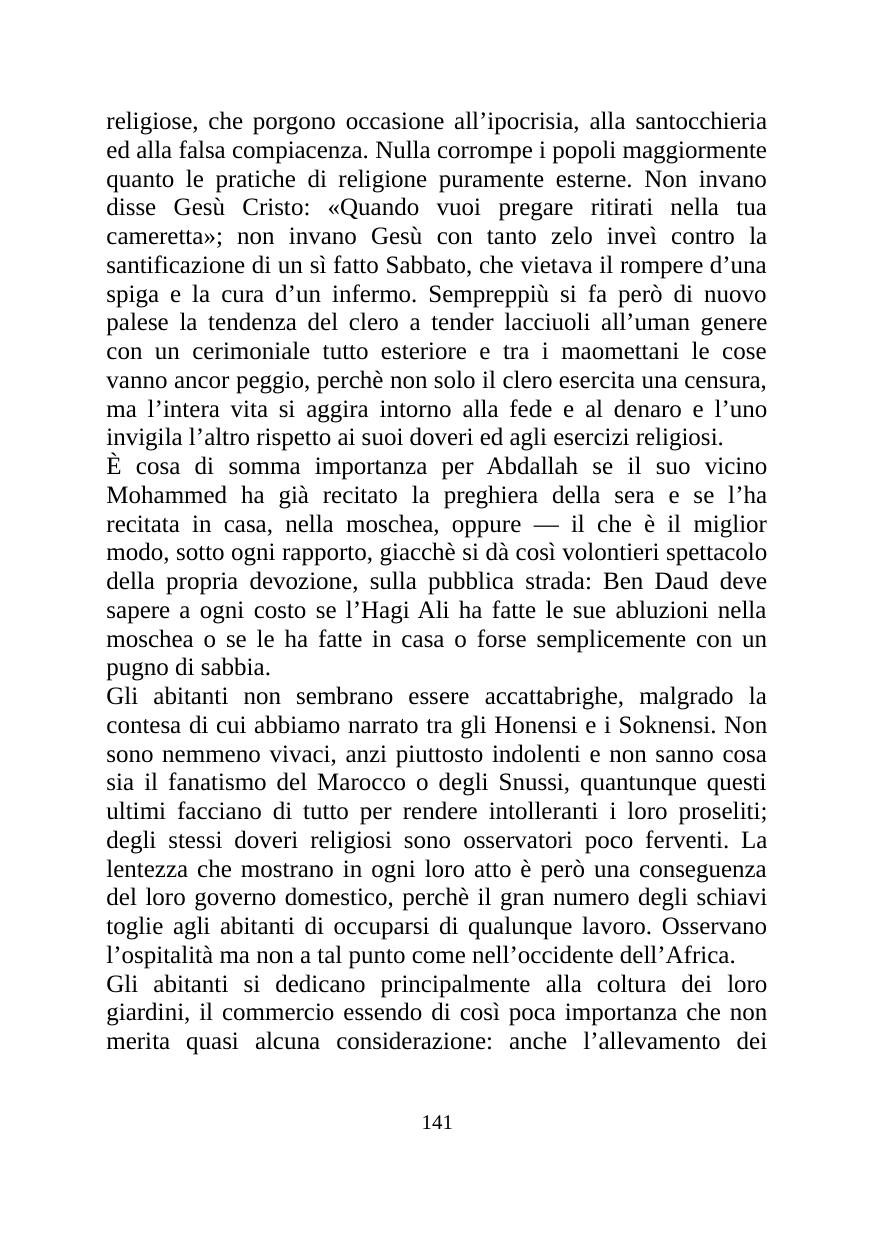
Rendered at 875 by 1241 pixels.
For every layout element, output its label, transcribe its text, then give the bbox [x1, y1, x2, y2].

text religiose, che porgono occasione all’ipocrisia, alla santocchieria ed alla falsa compiacenza. Nulla corrompe i popoli maggiormente quanto le pratiche di religione puramente esterne. Non invano disse Gesù Cristo: «Quando vuoi pregare ritirati nella tua cameretta»; non invano Gesù con tanto zelo inveì contro la santificazione di un sì fatto Sabbato, che vietava il rompere d’una spiga e la cura d’un infermo. Sempreppiù si fa però di nuovo palese la tendenza del clero a tender lacciuoli all’uman genere con un cerimoniale tutto esteriore e tra i maomettani le cose vanno ancor peggio, perchè non solo il clero esercita una censura, ma l’intera vita si aggira intorno alla fede e al denaro e l’uno invigila l’altro rispetto ai suoi doveri ed agli esercizi religiosi. [106, 106, 768, 451]
text È cosa di somma importanza per Abdallah se il suo vicino Mohammed ha già recitato la preghiera della sera e se l’ha recitata in casa, nella moschea, oppure — il che è il miglior modo, sotto ogni rapporto, giacchè si dà così volontieri spettacolo della propria devozione, sulla pubblica strada: Ben Daud deve sapere a ogni costo se l’Hagi Ali ha fatte le sue abluzioni nella moschea o se le ha fatte in casa o forse semplicemente con un pugno di sabbia. [106, 451, 768, 681]
text Gli abitanti non sembrano essere accattabrighe, malgrado la contesa di cui abbiamo narrato tra gli Honensi e i Soknensi. Non sono nemmeno vivaci, anzi piuttosto indolenti e non sanno cosa sia il fanatismo del Marocco o degli Snussi, quantunque questi ultimi facciano di tutto per rendere intolleranti i loro proseliti; degli stessi doveri religiosi sono osservatori poco ferventi. La lentezza che mostrano in ogni loro atto è però una conseguenza del loro governo domestico, perchè il gran numero degli schiavi toglie agli abitanti di occuparsi di qualunque lavoro. Osservano l’ospitalità ma non a tal punto come nell’occidente dell’Africa. [106, 681, 768, 969]
text Gli abitanti si dedicano principalmente alla coltura dei loro giardini, il commercio essendo di così poca importanza che non merita quasi alcuna considerazione: anche l’allevamento dei [106, 969, 768, 1055]
